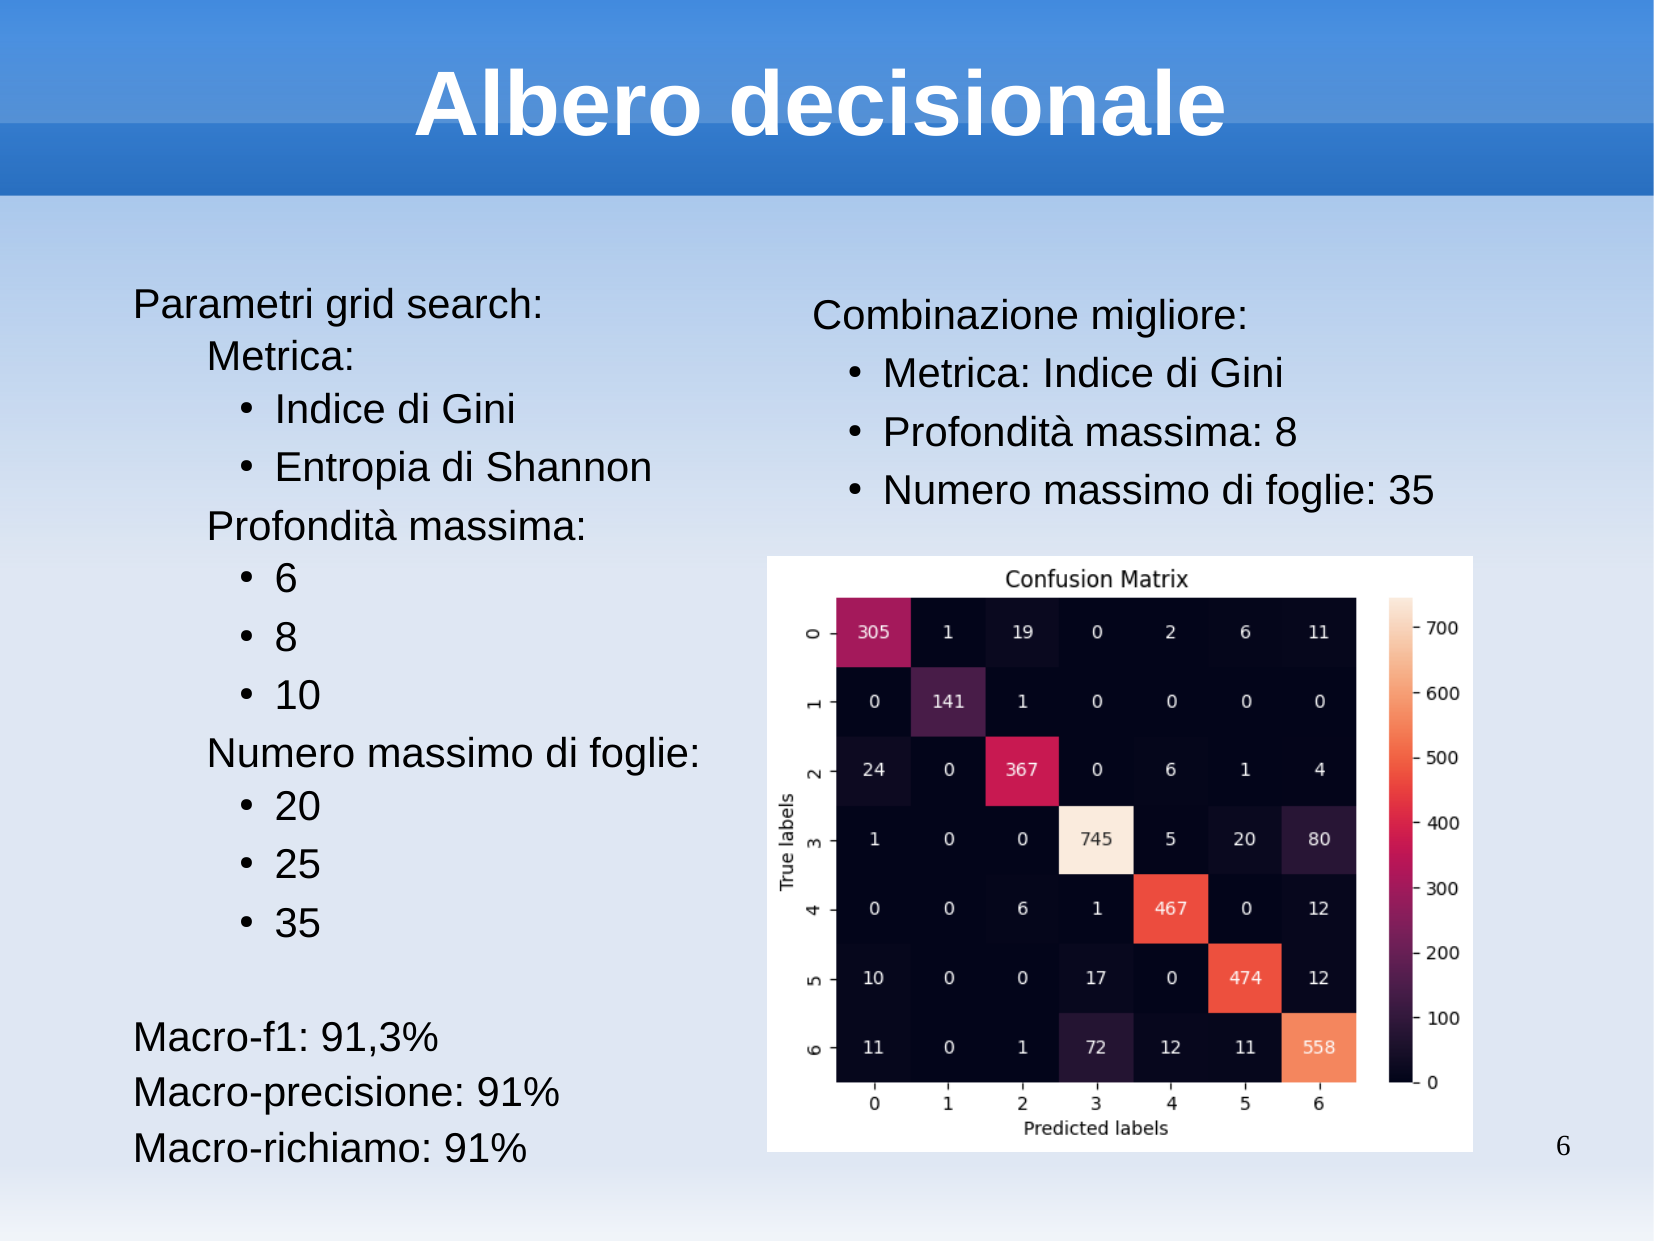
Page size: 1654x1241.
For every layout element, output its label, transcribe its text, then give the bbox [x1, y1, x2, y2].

title Albero decisionale [76, 0, 1565, 208]
text_box Combinazione migliore: Metrica: Indice di Gini Profondità massima: 8 Numero massimo di foglie: 35 [797, 284, 1506, 502]
text_box Parametri grid search: Metrica: Indice di Gini Entropia di Shannon Profondità massima: 6 8 10 Numero massimo di foglie: 20 25 35 Macro-f1: 91,3% Macro-precisione: 91% Macro-richiamo: 91% [118, 273, 768, 1160]
picture [0, 0, 1654, 1241]
